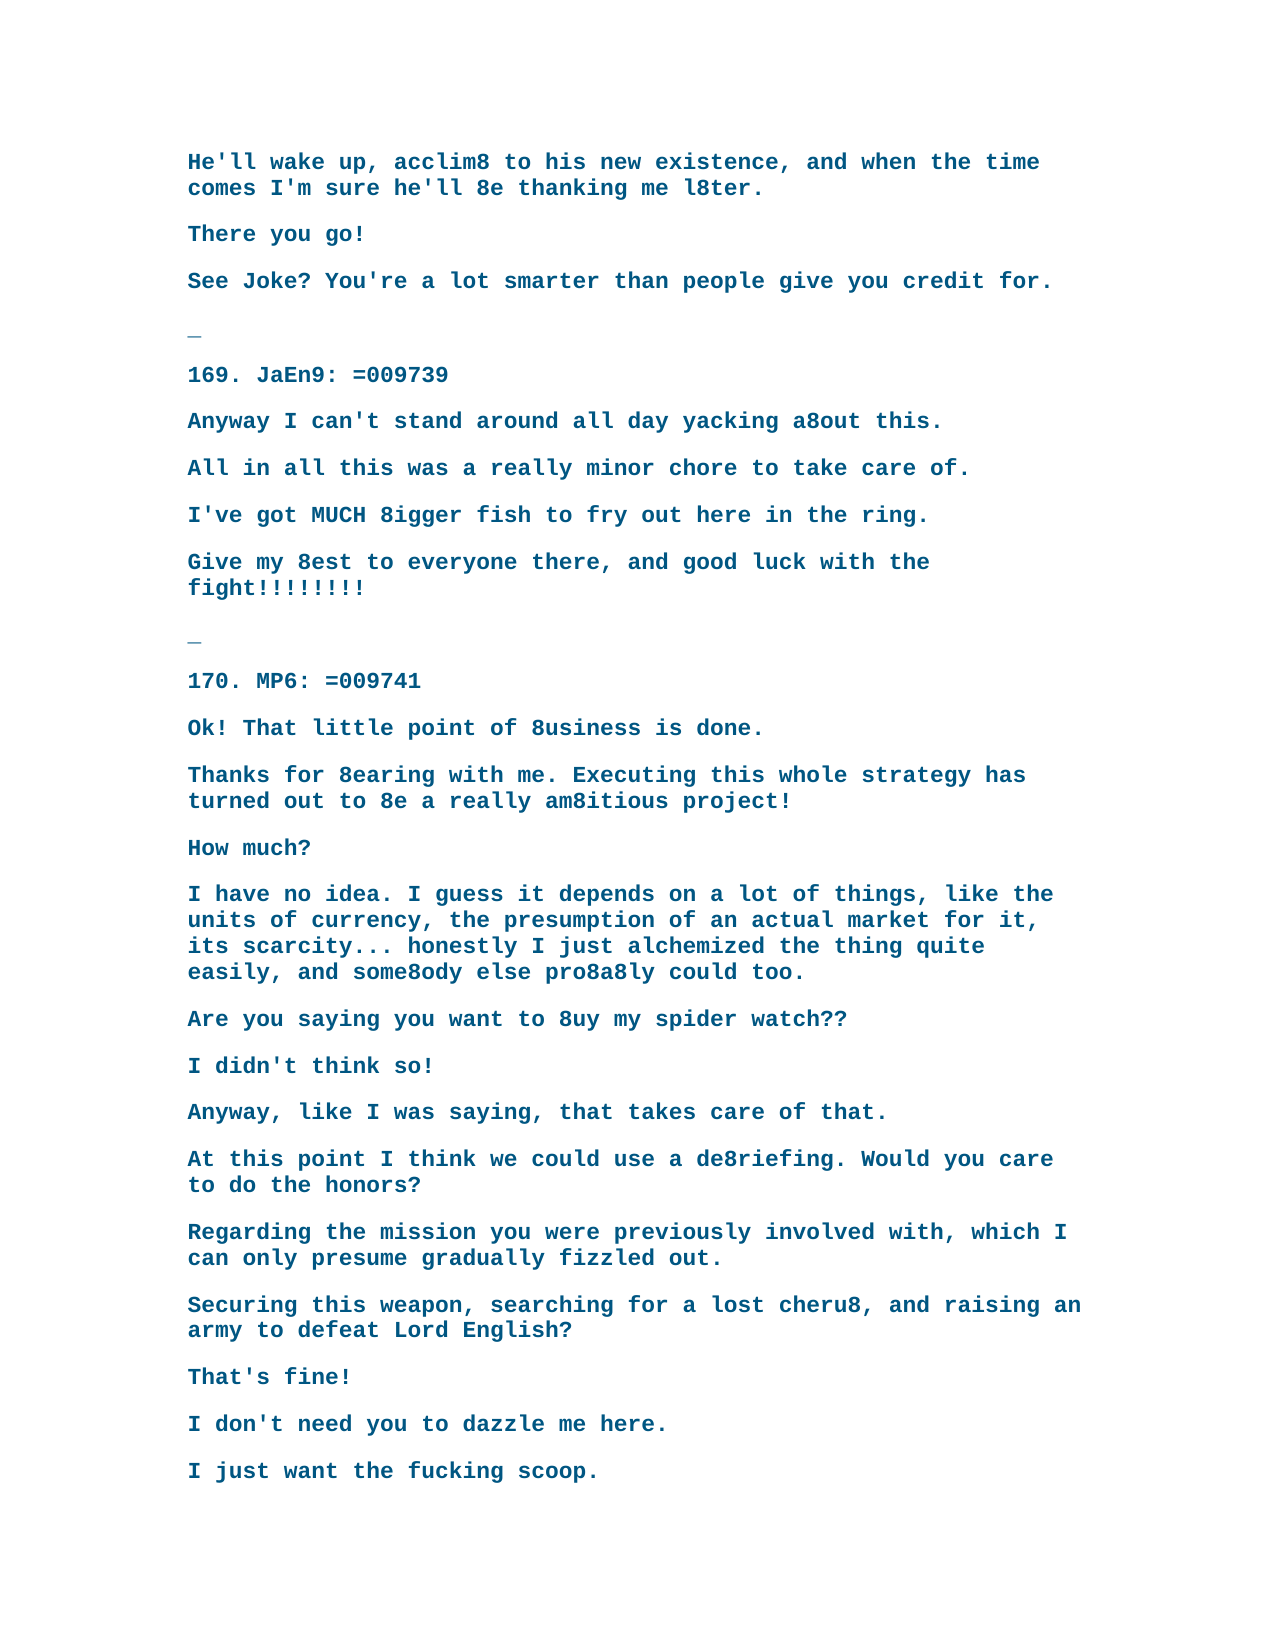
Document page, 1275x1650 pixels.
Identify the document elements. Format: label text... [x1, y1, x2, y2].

text I just want the fucking scoop. [187, 1459, 1087, 1485]
text Anyway I can't stand around all day yacking a8out this. [187, 410, 1087, 436]
text _ [187, 316, 1087, 342]
text Regarding the mission you were previously involved with, which I can only presume gradually fizzled out. [187, 1220, 1087, 1272]
text Give my 8est to everyone there, and good luck with the fight!!!!!!!! [187, 550, 1087, 602]
text Ok! That little point of 8usiness is done. [187, 716, 1087, 742]
text Anyway, like I was saying, that takes care of that. [187, 1101, 1087, 1127]
text See Joke? You're a lot smarter than people give you credit for. [187, 269, 1087, 295]
text There you go! [187, 223, 1087, 249]
text I don't need you to dazzle me here. [187, 1412, 1087, 1438]
text He'll wake up, acclim8 to his new existence, and when the time comes I'm sure he'll 8e thanking me l8ter. [187, 150, 1087, 202]
text That's fine! [187, 1366, 1087, 1392]
text Are you saying you want to 8uy my spider watch?? [187, 1007, 1087, 1033]
text At this point I think we could use a de8riefing. Would you care to do the honors? [187, 1147, 1087, 1199]
text I have no idea. I guess it depends on a lot of things, like the units of currency, the presumption of an actual market for it, its scarcity... honestly I just alchemized the thing quite easily, and some8ody else pro8a8ly could too. [187, 883, 1087, 986]
text I've got MUCH 8igger fish to fry out here in the ring. [187, 503, 1087, 529]
text 170. MP6: =009741 [187, 669, 1087, 696]
text How much? [187, 836, 1087, 862]
text Securing this weapon, searching for a lost cheru8, and raising an army to defeat Lord English? [187, 1293, 1087, 1345]
text _ [187, 623, 1087, 649]
text I didn't think so! [187, 1054, 1087, 1080]
text 169. JaEn9: =009739 [187, 363, 1087, 389]
text Thanks for 8earing with me. Executing this whole strategy has turned out to 8e a really am8itious project! [187, 763, 1087, 815]
text All in all this was a really minor chore to take care of. [187, 457, 1087, 482]
